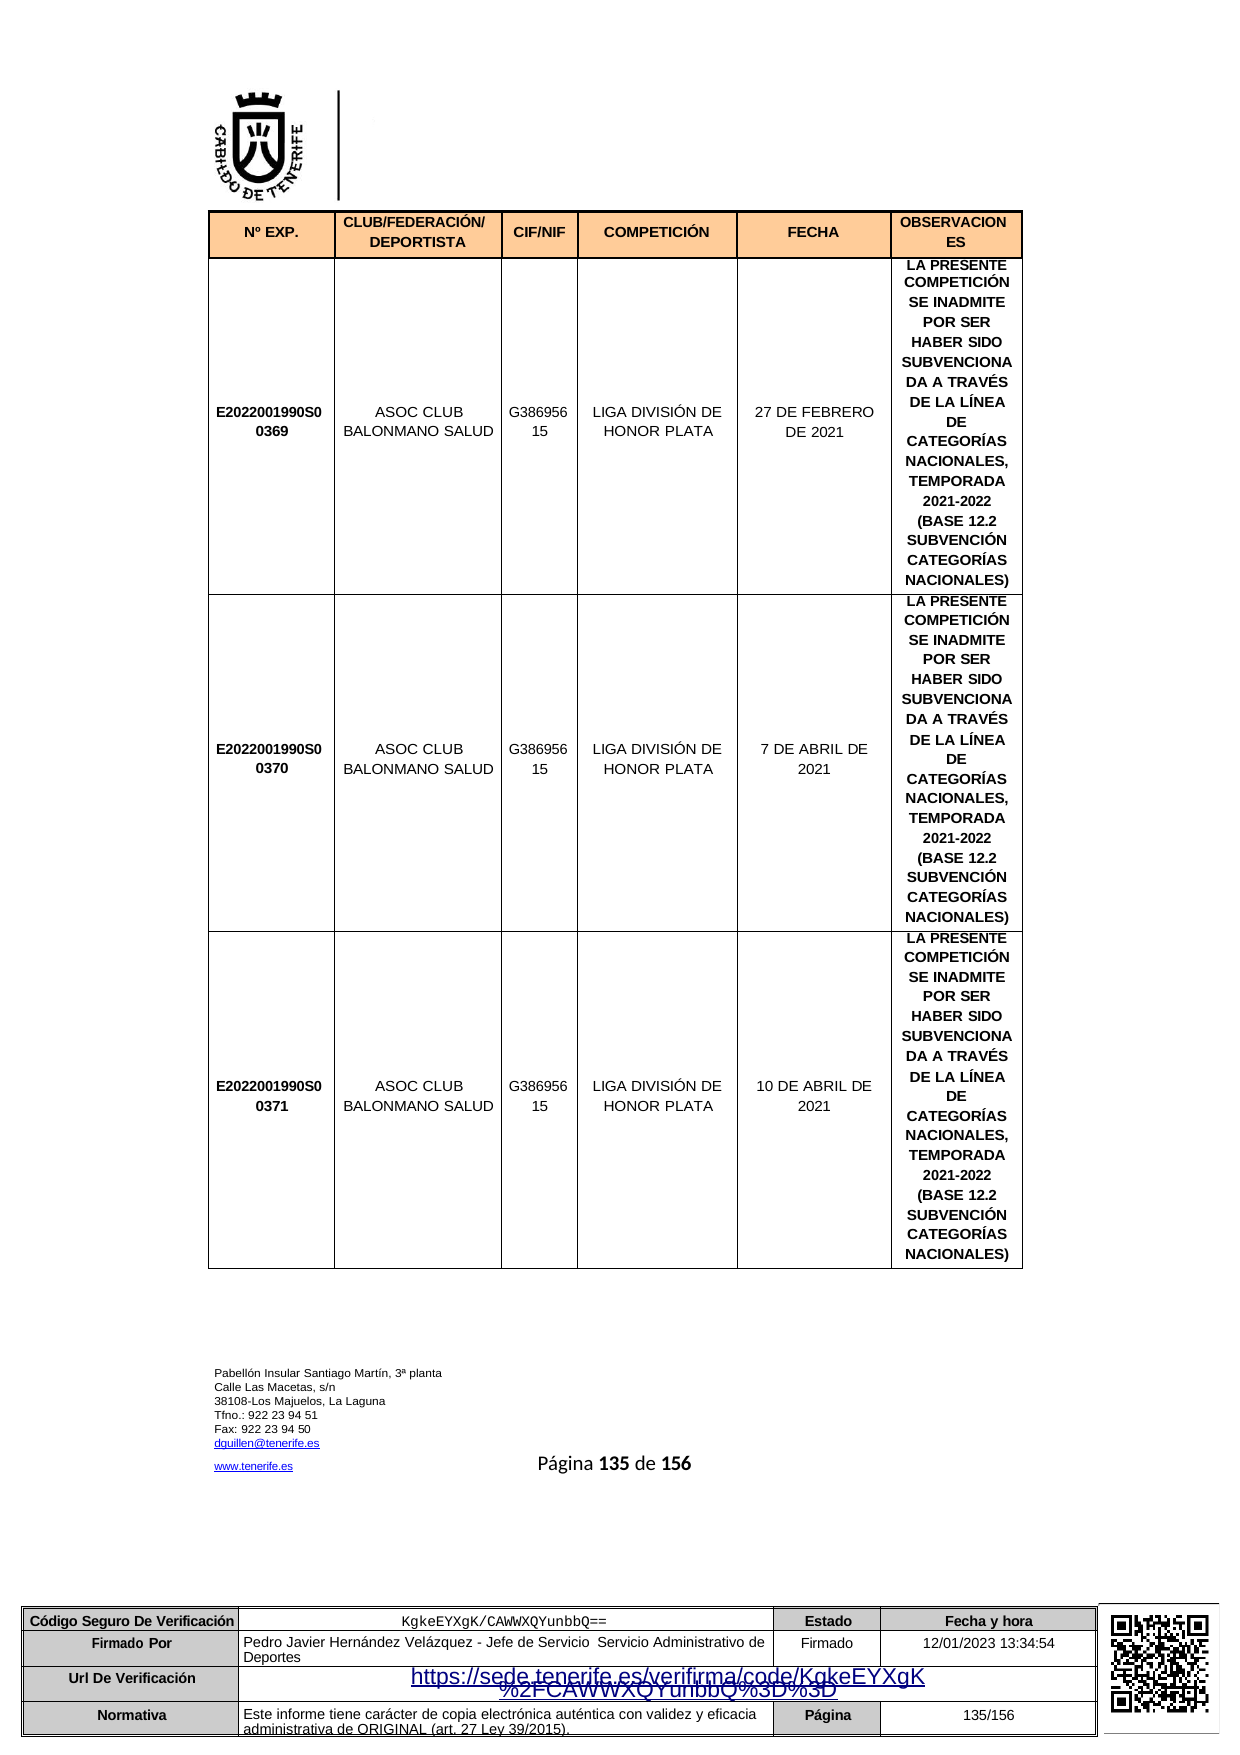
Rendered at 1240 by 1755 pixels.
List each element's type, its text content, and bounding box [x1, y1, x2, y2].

table_cell TEMPORADA [892, 1148, 1022, 1167]
table_cell [502, 354, 577, 374]
table_cell [738, 969, 891, 989]
table_cell DE LA LÍNEA DE CATEGORÍAS [892, 731, 1022, 791]
table_cell [738, 493, 891, 513]
table_cell [209, 949, 334, 969]
table_cell [578, 932, 737, 949]
table_cell [209, 1148, 334, 1167]
table_cell [502, 932, 577, 949]
table_cell E2022001990S0 0370 [209, 731, 334, 791]
table_cell [335, 830, 501, 850]
table_cell [578, 553, 737, 572]
table_cell [502, 1168, 577, 1187]
table_cell G386956 15 [502, 394, 577, 454]
table_cell [738, 595, 891, 612]
table_cell (BASE 12.2 [892, 513, 1022, 533]
table_cell HABER SIDO [892, 1009, 1022, 1028]
table_cell [335, 275, 501, 295]
table_cell [209, 672, 334, 691]
table_cell [578, 691, 737, 711]
table_cell [209, 513, 334, 533]
table_cell [578, 850, 737, 870]
table_cell [578, 259, 737, 275]
table_cell TEMPORADA [892, 811, 1022, 830]
table_cell [209, 691, 334, 711]
table_cell [209, 989, 334, 1009]
table_cell [738, 315, 891, 334]
table_cell [335, 811, 501, 830]
table_cell [209, 1187, 334, 1207]
table_cell NACIONALES, [892, 791, 1022, 811]
table_cell [578, 1048, 737, 1068]
table_cell [502, 533, 577, 553]
table_cell [209, 1247, 334, 1268]
table_cell [502, 1227, 577, 1247]
table_cell [209, 493, 334, 513]
table_cell [209, 474, 334, 493]
table_cell [335, 335, 501, 354]
table_cell (BASE 12.2 [892, 1187, 1022, 1207]
table_cell SUBVENCIÓN [892, 533, 1022, 553]
table_cell [335, 1029, 501, 1048]
table_cell [578, 374, 737, 394]
table_cell [502, 830, 577, 850]
table_cell [502, 573, 577, 594]
table_cell [502, 595, 577, 612]
table_cell [335, 632, 501, 652]
table_cell [738, 374, 891, 394]
table_cell [335, 354, 501, 374]
table_cell [335, 612, 501, 632]
table_cell DA A TRAVÉS [892, 711, 1022, 731]
table_cell [502, 691, 577, 711]
table_cell [209, 890, 334, 909]
table_cell [209, 573, 334, 594]
table_cell [502, 672, 577, 691]
table_cell [502, 1128, 577, 1147]
table_cell [209, 335, 334, 354]
table_cell [738, 711, 891, 731]
table_cell [738, 932, 891, 949]
table_cell [502, 989, 577, 1009]
table_cell CATEGORÍAS [892, 1227, 1022, 1247]
table_cell [502, 374, 577, 394]
table_cell [335, 1009, 501, 1028]
table_cell [502, 711, 577, 731]
table_cell [578, 632, 737, 652]
table_cell ASOC CLUB BALONMANO SALUD [335, 394, 501, 454]
table_cell [502, 553, 577, 572]
table_cell [209, 969, 334, 989]
table_cell [209, 1168, 334, 1187]
table_cell [502, 652, 577, 672]
table_cell [738, 275, 891, 295]
table_cell [209, 454, 334, 473]
table_cell [502, 474, 577, 493]
table_cell [738, 989, 891, 1009]
table_cell SE INADMITE [892, 969, 1022, 989]
table_cell ASOC CLUB BALONMANO SALUD [335, 731, 501, 791]
table_cell [738, 1148, 891, 1167]
table_cell [738, 632, 891, 652]
table_cell [578, 493, 737, 513]
table_cell [738, 791, 891, 811]
table_cell [209, 1009, 334, 1028]
table_cell POR SER [892, 652, 1022, 672]
table_cell DA A TRAVÉS [892, 374, 1022, 394]
table_cell [209, 811, 334, 830]
table_cell [335, 454, 501, 473]
table_cell [502, 910, 577, 931]
table_cell [578, 275, 737, 295]
table_cell [209, 1227, 334, 1247]
table_cell LA PRESENTE [892, 259, 1022, 275]
table_cell [335, 1128, 501, 1147]
table_cell [502, 1048, 577, 1068]
table_cell [578, 1227, 737, 1247]
table_cell [502, 949, 577, 969]
table_cell NACIONALES, [892, 454, 1022, 473]
table_cell [502, 259, 577, 275]
table_cell [335, 1247, 501, 1268]
table_cell [578, 711, 737, 731]
table_cell SUBVENCIONA [892, 354, 1022, 374]
table_cell [209, 612, 334, 632]
table_cell COMPETICIÓN [892, 612, 1022, 632]
table_cell [738, 474, 891, 493]
table_cell LA PRESENTE [892, 595, 1022, 612]
table_cell [738, 553, 891, 572]
table_cell [209, 315, 334, 334]
table_cell [738, 259, 891, 275]
table_header COMPETICIÓN [579, 213, 736, 257]
table_cell [209, 791, 334, 811]
table_cell G386956 15 [502, 731, 577, 791]
table_cell [578, 315, 737, 334]
table_cell [578, 454, 737, 473]
table_cell [738, 652, 891, 672]
table_cell [502, 493, 577, 513]
table_cell [502, 969, 577, 989]
table_cell [738, 354, 891, 374]
table_cell [578, 573, 737, 594]
table_cell [738, 335, 891, 354]
table_header FECHA [738, 213, 890, 257]
table_cell [578, 1029, 737, 1048]
table_cell [335, 969, 501, 989]
table_cell [738, 295, 891, 314]
table_cell [209, 533, 334, 553]
table_cell TEMPORADA [892, 474, 1022, 493]
table_cell LIGA DIVISIÓN DE HONOR PLATA [578, 1068, 737, 1128]
table_cell NACIONALES) [892, 573, 1022, 594]
table_cell [502, 1148, 577, 1167]
table_cell [578, 969, 737, 989]
table_cell [335, 493, 501, 513]
table_cell CATEGORÍAS [892, 890, 1022, 909]
table_cell [578, 830, 737, 850]
table_cell [578, 533, 737, 553]
table_cell [335, 791, 501, 811]
table_cell [578, 513, 737, 533]
table_cell [738, 1029, 891, 1048]
table_cell [578, 1247, 737, 1268]
table_cell [738, 890, 891, 909]
table_cell [738, 830, 891, 850]
table_cell [502, 1009, 577, 1028]
table_cell [502, 612, 577, 632]
table_cell [738, 612, 891, 632]
table_cell [209, 354, 334, 374]
table_cell [578, 949, 737, 969]
table_cell [578, 811, 737, 830]
table_cell [502, 791, 577, 811]
table_cell [738, 533, 891, 553]
table_cell (BASE 12.2 [892, 850, 1022, 870]
table_cell [738, 949, 891, 969]
table_cell [738, 1247, 891, 1268]
table_header Nº EXP. [210, 213, 334, 257]
table_cell SE INADMITE [892, 295, 1022, 314]
table_cell [578, 474, 737, 493]
table_cell NACIONALES) [892, 910, 1022, 931]
table_cell [335, 573, 501, 594]
table_cell [335, 691, 501, 711]
table_cell [738, 1168, 891, 1187]
table_cell [578, 295, 737, 314]
table_cell [738, 672, 891, 691]
table_cell [738, 1207, 891, 1227]
table_cell [502, 811, 577, 830]
table_cell [209, 595, 334, 612]
table_cell COMPETICIÓN [892, 949, 1022, 969]
table_cell SUBVENCIONA [892, 691, 1022, 711]
table_cell [335, 533, 501, 553]
table_cell [738, 454, 891, 473]
table_cell [335, 1227, 501, 1247]
table_cell [578, 1128, 737, 1147]
table_cell [578, 652, 737, 672]
table_cell 2021-2022 [892, 1168, 1022, 1187]
table_cell [209, 1029, 334, 1048]
table_cell [209, 910, 334, 931]
table_cell [209, 275, 334, 295]
table_cell [578, 354, 737, 374]
table_cell [502, 1247, 577, 1268]
text 38108-Los Majuelos, La Laguna Tfno.: 922 23 94 51 [214, 1395, 413, 1422]
table_cell [335, 553, 501, 572]
table_cell SUBVENCIONA [892, 1029, 1022, 1048]
table_cell CATEGORÍAS [892, 553, 1022, 572]
table_cell SE INADMITE [892, 632, 1022, 652]
table_cell LA PRESENTE [892, 932, 1022, 949]
table_cell [578, 910, 737, 931]
table_cell [335, 850, 501, 870]
table_cell [209, 652, 334, 672]
table_cell [738, 870, 891, 890]
table_cell [578, 1009, 737, 1028]
table_cell [502, 454, 577, 473]
table_cell [502, 513, 577, 533]
table_cell [502, 632, 577, 652]
table_cell POR SER [892, 315, 1022, 334]
text Pabellón Insular Santiago Martín, 3ª planta Calle Las Macetas, s/n [214, 1367, 467, 1394]
table_cell NACIONALES, [892, 1128, 1022, 1147]
table_cell [738, 1009, 891, 1028]
table_cell E2022001990S0 0371 [209, 1068, 334, 1128]
table_cell [209, 850, 334, 870]
table_cell [578, 335, 737, 354]
table_cell [335, 295, 501, 314]
table_cell E2022001990S0 0369 [209, 394, 334, 454]
table_cell [209, 1048, 334, 1068]
table_cell [578, 989, 737, 1009]
table_cell [578, 612, 737, 632]
table_cell [738, 513, 891, 533]
table_cell [578, 595, 737, 612]
table_cell [335, 949, 501, 969]
table_cell HABER SIDO [892, 672, 1022, 691]
table_cell [335, 315, 501, 334]
table_cell LIGA DIVISIÓN DE HONOR PLATA [578, 731, 737, 791]
table_cell 27 DE FEBRERO DE 2021 [738, 394, 891, 454]
table_cell [502, 890, 577, 909]
table_cell [738, 850, 891, 870]
table_cell DE LA LÍNEA DE CATEGORÍAS [892, 394, 1022, 454]
table_cell [335, 1207, 501, 1227]
table_header OBSERVACION ES [892, 213, 1021, 257]
table_cell [578, 1168, 737, 1187]
table_cell DE LA LÍNEA DE CATEGORÍAS [892, 1068, 1022, 1128]
table_cell [335, 1168, 501, 1187]
table_cell [335, 513, 501, 533]
table_cell LIGA DIVISIÓN DE HONOR PLATA [578, 394, 737, 454]
table_cell [209, 374, 334, 394]
table_header CLUB/FEDERACIÓN/ DEPORTISTA [336, 213, 501, 257]
table_cell [209, 830, 334, 850]
text Fax: 922 23 94 50 [214, 1423, 1110, 1436]
table_cell [209, 1128, 334, 1147]
table_cell [502, 1029, 577, 1048]
table_cell [335, 374, 501, 394]
table_cell [578, 672, 737, 691]
table_cell [335, 870, 501, 890]
table_cell [335, 474, 501, 493]
table_cell 7 DE ABRIL DE 2021 [738, 731, 891, 791]
table_cell DA A TRAVÉS [892, 1048, 1022, 1068]
table_cell [335, 932, 501, 949]
table_cell [738, 910, 891, 931]
table_cell [578, 1187, 737, 1207]
table_cell [502, 1207, 577, 1227]
table_cell [578, 870, 737, 890]
table_cell [209, 932, 334, 949]
table_cell [335, 1187, 501, 1207]
table_cell [738, 811, 891, 830]
table_cell [502, 275, 577, 295]
table_cell [738, 691, 891, 711]
table_cell [209, 259, 334, 275]
table_cell [578, 1148, 737, 1167]
table_cell [335, 1148, 501, 1167]
text dguillen@tenerife.es [214, 1437, 1110, 1450]
table_cell ASOC CLUB BALONMANO SALUD [335, 1068, 501, 1128]
table_cell 2021-2022 [892, 830, 1022, 850]
table_cell 2021-2022 [892, 493, 1022, 513]
table_cell [209, 1207, 334, 1227]
table_cell NACIONALES) [892, 1247, 1022, 1268]
table_cell [502, 850, 577, 870]
table_cell [335, 910, 501, 931]
table_cell [335, 672, 501, 691]
table_cell [738, 1128, 891, 1147]
table_cell COMPETICIÓN [892, 275, 1022, 295]
table_cell [738, 1048, 891, 1068]
table_cell [209, 870, 334, 890]
table_cell [335, 259, 501, 275]
table_cell [578, 890, 737, 909]
table_cell [502, 295, 577, 314]
table_cell SUBVENCIÓN [892, 870, 1022, 890]
table_cell [738, 1187, 891, 1207]
table_cell G386956 15 [502, 1068, 577, 1128]
table_cell [335, 890, 501, 909]
table_cell [502, 1187, 577, 1207]
table_cell 10 DE ABRIL DE 2021 [738, 1068, 891, 1128]
table_cell POR SER [892, 989, 1022, 1009]
table_cell [335, 595, 501, 612]
table_cell [502, 335, 577, 354]
table_cell SUBVENCIÓN [892, 1207, 1022, 1227]
table_cell [578, 791, 737, 811]
table_cell [738, 573, 891, 594]
table_cell [209, 711, 334, 731]
table_header CIF/NIF [503, 213, 577, 257]
table_cell HABER SIDO [892, 335, 1022, 354]
table_cell [335, 652, 501, 672]
table_cell [335, 711, 501, 731]
table_cell [502, 315, 577, 334]
table_cell [209, 553, 334, 572]
text www.tenerife.es Página 135 de 156 [214, 1450, 1110, 1475]
table_cell [209, 295, 334, 314]
table_cell [738, 1227, 891, 1247]
table_cell [209, 632, 334, 652]
table_cell [578, 1207, 737, 1227]
table_cell [502, 870, 577, 890]
table_cell [335, 1048, 501, 1068]
table_cell [335, 989, 501, 1009]
